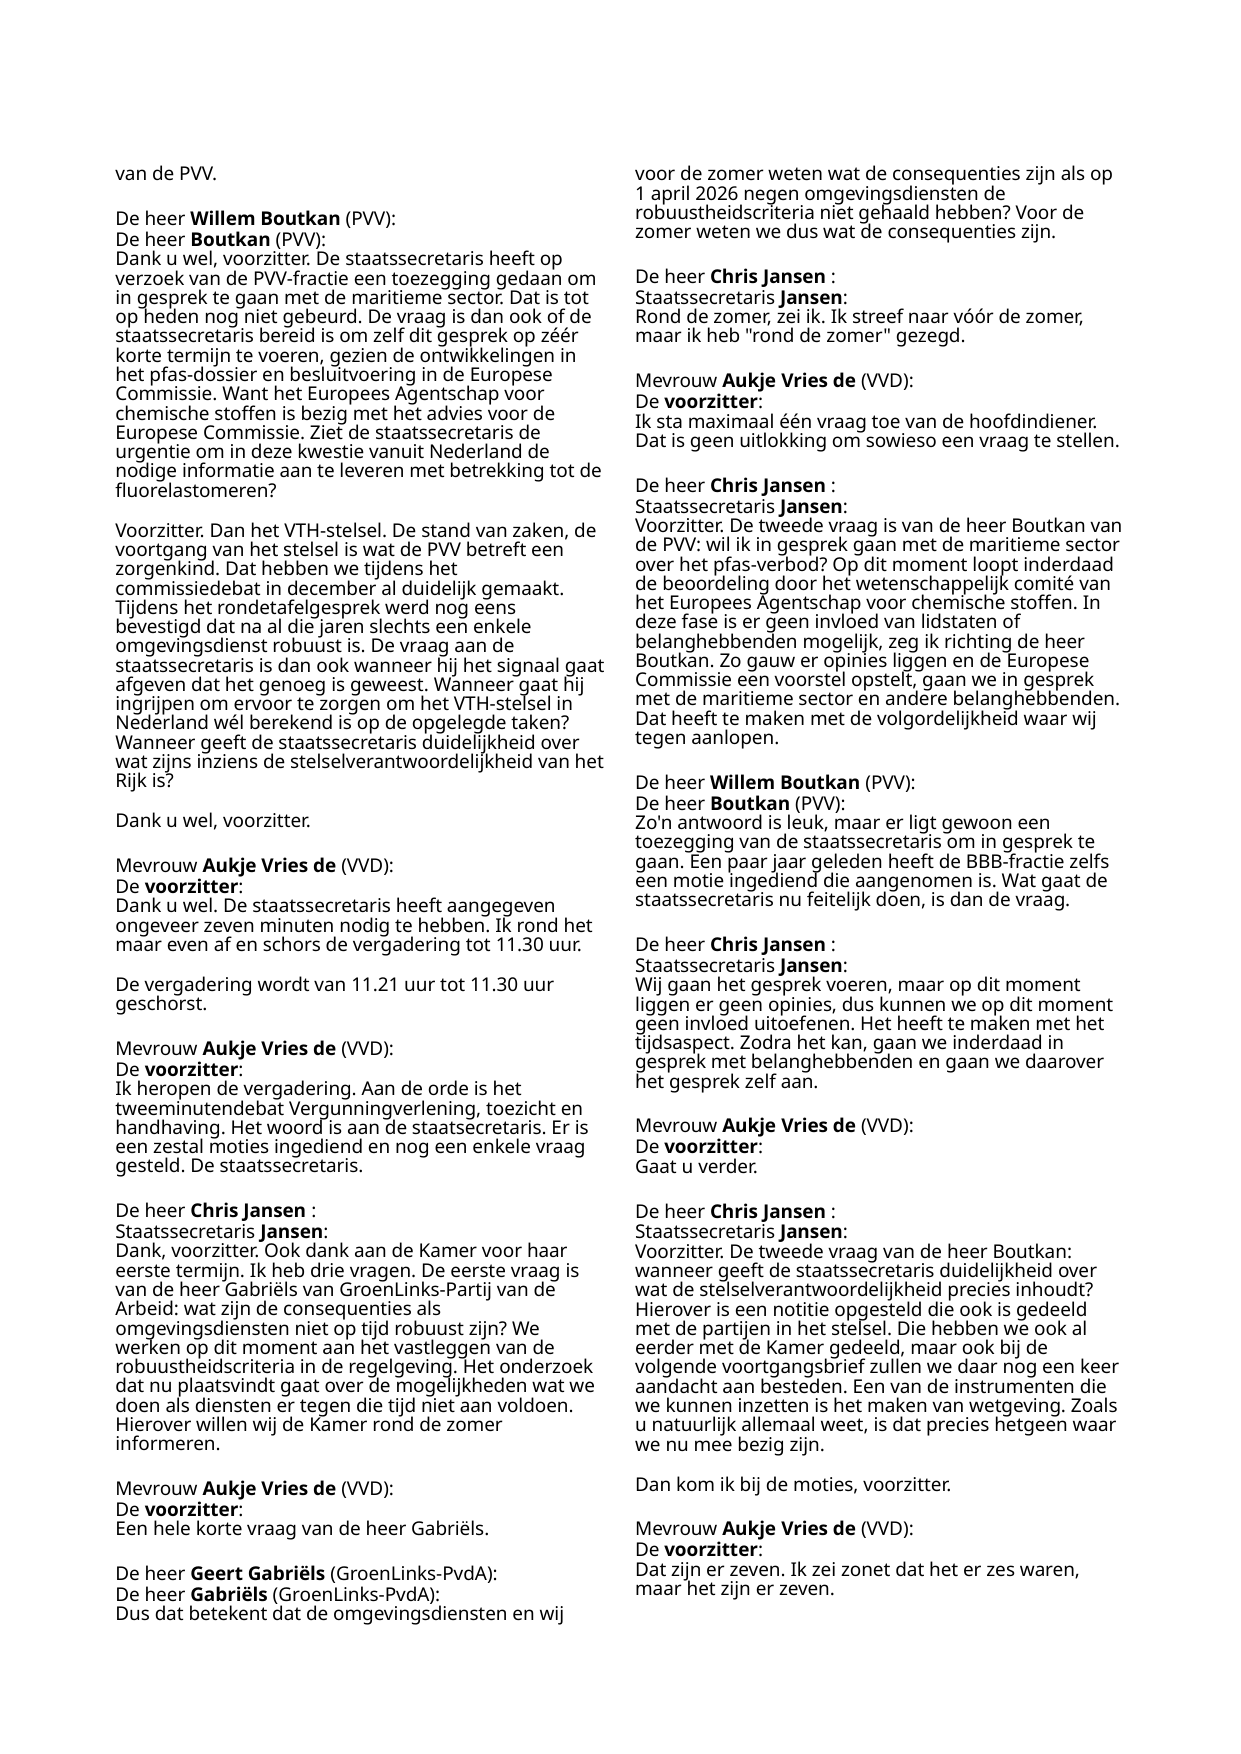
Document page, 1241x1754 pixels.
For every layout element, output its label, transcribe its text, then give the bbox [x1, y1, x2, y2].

text voor de zomer weten wat de consequenties zijn als op 1 april 2026 negen omgevingsdiensten de robuustheidscriteria niet gehaald hebben? Voor de zomer weten we dus wat de consequenties zijn. [635, 165, 1125, 242]
text Wij gaan het gesprek voeren, maar op dit moment liggen er geen opinies, dus kunnen we op dit moment geen invloed uitoefenen. Het heeft te maken met het tijdsaspect. Zodra het kan, gaan we inderdaad in gesprek met belanghebbenden en gaan we daarover het gesprek zelf aan. [635, 976, 1125, 1092]
text Dat zijn er zeven. Ik zei zonet dat het er zes waren, maar het zijn er zeven. [635, 1561, 1125, 1599]
text De heer Boutkan (PVV): [635, 795, 1125, 814]
text van de PVV. [115, 165, 605, 184]
text Rond de zomer, zei ik. Ik streef naar vóór de zomer, maar ik heb "rond de zomer" gezegd. [635, 308, 1125, 347]
text De heer Chris Jansen : [635, 931, 1125, 957]
text De voorzitter: [635, 1138, 1125, 1158]
text De voorzitter: [635, 393, 1125, 413]
text Voorzitter. Dan het VTH-stelsel. De stand van zaken, de voortgang van het stelsel is wat de PVV betreft een zorgenkind. Dat hebben we tijdens het commissiedebat in december al duidelijk gemaakt. Tijdens het rondetafelgesprek werd nog eens bevestigd dat na al die jaren slechts een enkele omgevingsdienst robuust is. De vraag aan de staatssecretaris is dan ook wanneer hij het signaal gaat afgeven dat het genoeg is geweest. Wanneer gaat hij ingrijpen om ervoor te zorgen om het VTH-stelsel in Nederland wél berekend is op de opgelegde taken? Wanneer geeft de staatssecretaris duidelijkheid over wat zijns inziens de stelselverantwoordelijkheid van het Rijk is? [115, 522, 605, 791]
text Dank u wel. De staatssecretaris heeft aangegeven ongeveer zeven minuten nodig te hebben. Ik rond het maar even af en schors de vergadering tot 11.30 uur. [115, 897, 605, 955]
text Mevrouw Aukje Vries de (VVD): [635, 1113, 1125, 1138]
text De voorzitter: [635, 1541, 1125, 1561]
text Staatssecretaris Jansen: [635, 957, 1125, 976]
text De heer Chris Jansen : [635, 263, 1125, 289]
text De voorzitter: [115, 1501, 605, 1520]
text Mevrouw Aukje Vries de (VVD): [115, 1475, 605, 1501]
text De vergadering wordt van 11.21 uur tot 11.30 uur geschorst. [115, 976, 605, 1014]
text Staatssecretaris Jansen: [635, 1223, 1125, 1243]
text De heer Gabriëls (GroenLinks-PvdA): [115, 1586, 605, 1605]
text Een hele korte vraag van de heer Gabriëls. [115, 1520, 605, 1539]
text De heer Geert Gabriëls (GroenLinks-PvdA): [115, 1560, 605, 1586]
text De voorzitter: [115, 878, 605, 897]
text Staatssecretaris Jansen: [115, 1223, 605, 1242]
text De voorzitter: [115, 1061, 605, 1080]
text De heer Willem Boutkan (PVV): [635, 769, 1125, 795]
text Dank, voorzitter. Ook dank aan de Kamer voor haar eerste termijn. Ik heb drie vragen. De eerste vraag is van de heer Gabriëls van GroenLinks-Partij van de Arbeid: wat zijn de consequenties als omgevingsdiensten niet op tijd robuust zijn? We werken op dit moment aan het vastleggen van de robuustheidscriteria in de regelgeving. Het onderzoek dat nu plaatsvindt gaat over de mogelijkheden wat we doen als diensten er tegen die tijd niet aan voldoen. Hierover willen wij de Kamer rond de zomer informeren. [115, 1242, 605, 1454]
text Voorzitter. De tweede vraag van de heer Boutkan: wanneer geeft de staatssecretaris duidelijkheid over wat de stelselverantwoordelijkheid precies inhoudt? Hierover is een notitie opgesteld die ook is gedeeld met de partijen in het stelsel. Die hebben we ook al eerder met de Kamer gedeeld, maar ook bij de volgende voortgangsbrief zullen we daar nog een keer aandacht aan besteden. Een van de instrumenten die we kunnen inzetten is het maken van wetgeving. Zoals u natuurlijk allemaal weet, is dat precies hetgeen waar we nu mee bezig zijn. [635, 1243, 1125, 1455]
text Mevrouw Aukje Vries de (VVD): [635, 368, 1125, 393]
text Mevrouw Aukje Vries de (VVD): [115, 852, 605, 878]
text De heer Boutkan (PVV): [115, 231, 605, 250]
text De heer Chris Jansen : [635, 472, 1125, 498]
text Ik heropen de vergadering. Aan de orde is het tweeminutendebat Vergunningverlening, toezicht en handhaving. Het woord is aan de staatsecretaris. Er is een zestal moties ingediend en nog een enkele vraag gesteld. De staatssecretaris. [115, 1080, 605, 1177]
text Voorzitter. De tweede vraag is van de heer Boutkan van de PVV: wil ik in gesprek gaan met de maritieme sector over het pfas-verbod? Op dit moment loopt inderdaad de beoordeling door het wetenschappelijk comité van het Europees Agentschap voor chemische stoffen. In deze fase is er geen invloed van lidstaten of belanghebbenden mogelijk, zeg ik richting de heer Boutkan. Zo gauw er opinies liggen en de Europese Commissie een voorstel opstelt, gaan we in gesprek met de maritieme sector en andere belanghebbenden. Dat heeft te maken met de volgordelijkheid waar wij tegen aanlopen. [635, 517, 1125, 748]
text Zo'n antwoord is leuk, maar er ligt gewoon een toezegging van de staatssecretaris om in gesprek te gaan. Een paar jaar geleden heeft de BBB-fractie zelfs een motie ingediend die aangenomen is. Wat gaat de staatssecretaris nu feitelijk doen, is dan de vraag. [635, 814, 1125, 910]
text Staatssecretaris Jansen: [635, 289, 1125, 308]
text Ik sta maximaal één vraag toe van de hoofdindiener. Dat is geen uitlokking om sowieso een vraag te stellen. [635, 413, 1125, 451]
text Dank u wel, voorzitter. [115, 812, 605, 831]
text Mevrouw Aukje Vries de (VVD): [115, 1035, 605, 1061]
text Mevrouw Aukje Vries de (VVD): [635, 1516, 1125, 1541]
text Dan kom ik bij de moties, voorzitter. [635, 1476, 1125, 1495]
text De heer Willem Boutkan (PVV): [115, 205, 605, 231]
text De heer Chris Jansen : [635, 1198, 1125, 1223]
text Dus dat betekent dat de omgevingsdiensten en wij [115, 1605, 605, 1625]
text Staatssecretaris Jansen: [635, 498, 1125, 517]
text De heer Chris Jansen : [115, 1197, 605, 1223]
text Dank u wel, voorzitter. De staatssecretaris heeft op verzoek van de PVV-fractie een toezegging gedaan om in gesprek te gaan met de maritieme sector. Dat is tot op heden nog niet gebeurd. De vraag is dan ook of de staatssecretaris bereid is om zelf dit gesprek op zéér korte termijn te voeren, gezien de ontwikkelingen in het pfas-dossier en besluitvoering in de Europese Commissie. Want het Europees Agentschap voor chemische stoffen is bezig met het advies voor de Europese Commissie. Ziet de staatssecretaris de urgentie om in deze kwestie vanuit Nederland de nodige informatie aan te leveren met betrekking tot de fluorelastomeren? [115, 250, 605, 501]
text Gaat u verder. [635, 1158, 1125, 1177]
